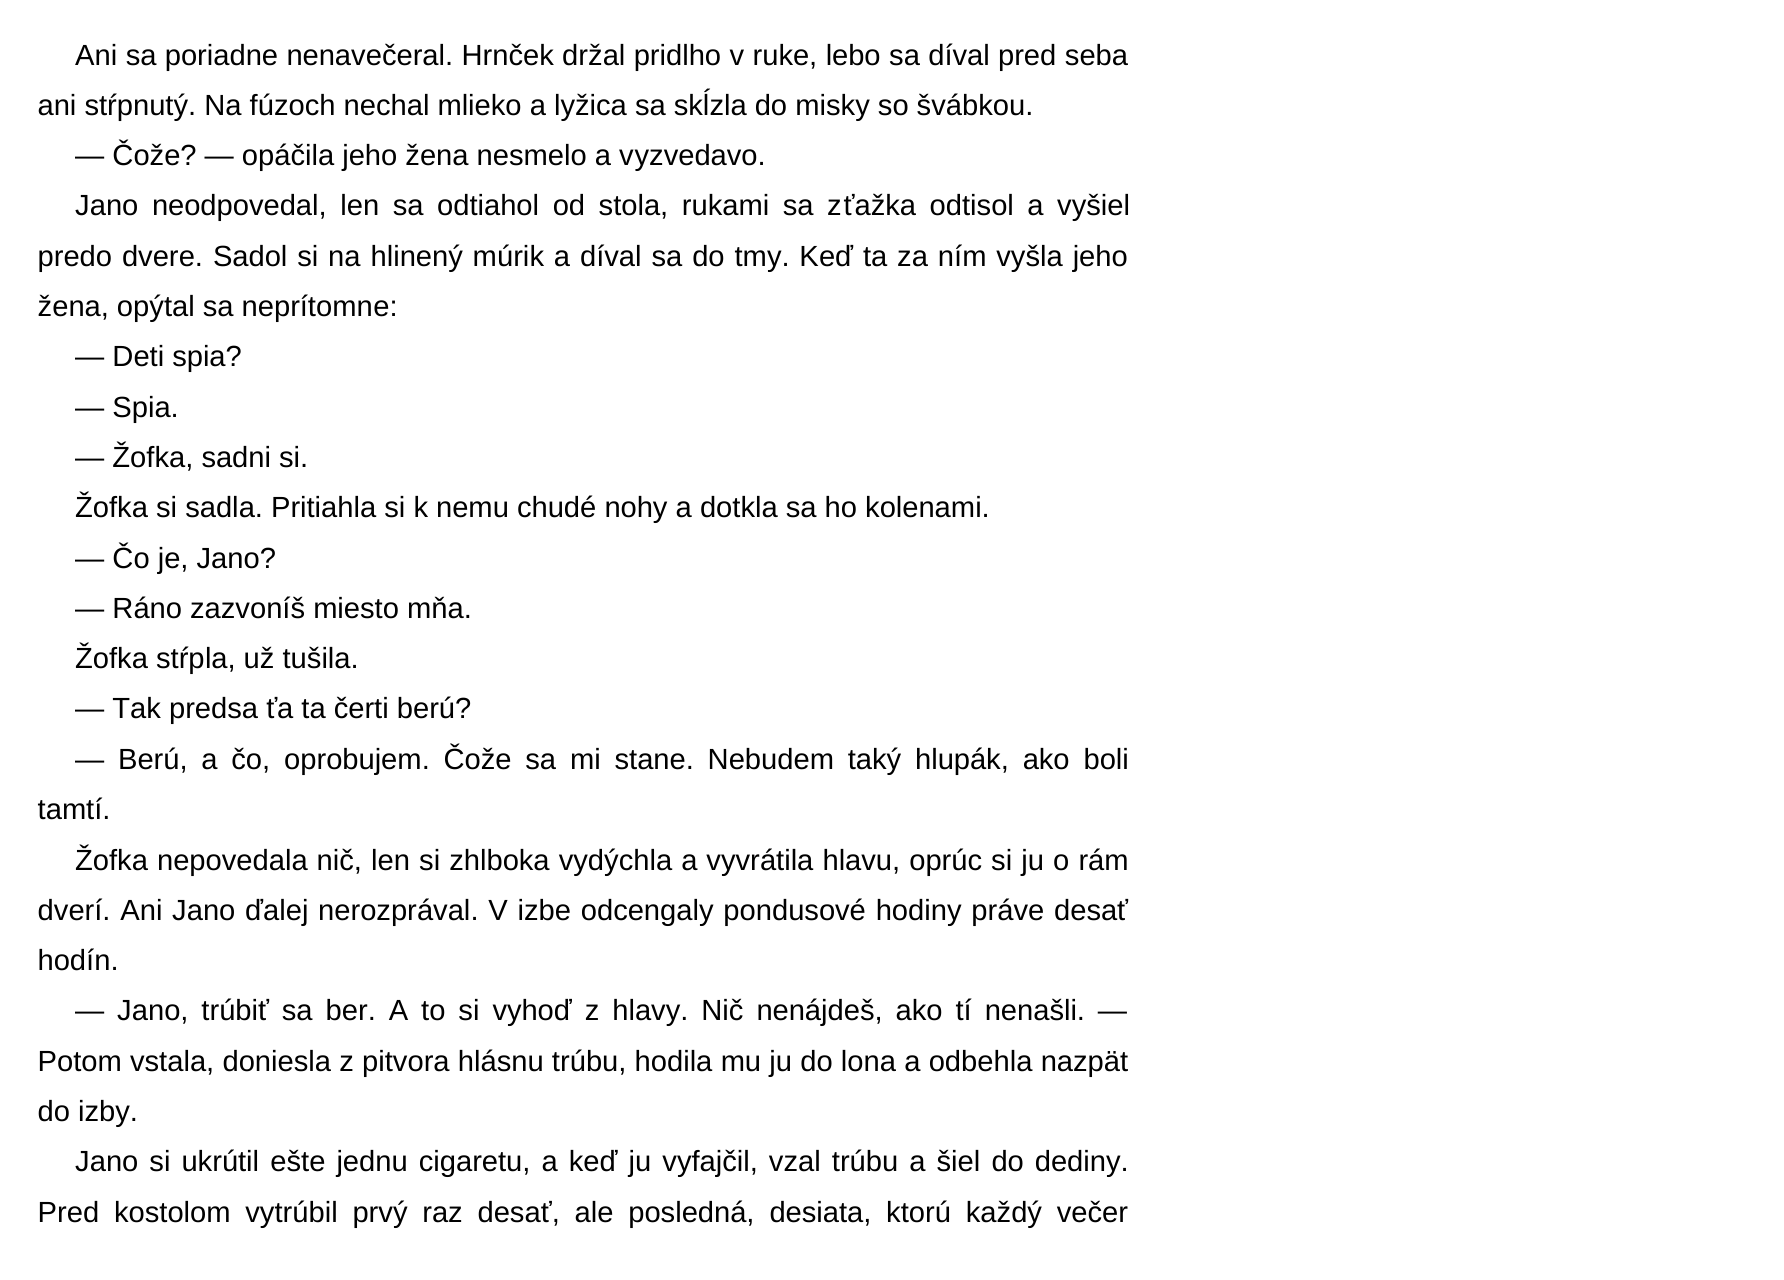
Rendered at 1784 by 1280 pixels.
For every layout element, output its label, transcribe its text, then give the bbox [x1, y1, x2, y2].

text Jano neodpovedal, len sa odtiahol od stola, rukami sa zťažka odtisol a vyšiel predo dvere. Sadol si na hlinený múrik a díval sa do tmy. Keď ta za ním vyšla jeho žena, opýtal sa neprítomne: [37, 188, 1130, 323]
text Žofka nepovedala nič, len si zhlboka vydýchla a vyvrátila hlavu, oprúc si ju o rám dverí. Ani Jano ďalej nerozprával. V izbe odcengaly pondusové hodiny práve desať hodín. [37, 842, 1130, 977]
text — Žofka, sadni si. [37, 440, 1130, 473]
text — Berú, a čo, oprobujem. Čože sa mi stane. Nebudem taký hlupák, ako boli tamtí. [37, 742, 1130, 826]
text — Čo je, Jano? [37, 541, 1130, 574]
text — Deti spia? [37, 339, 1130, 373]
text — Čože? — opáčila jeho žena nesmelo a vyzvedavo. [37, 138, 1130, 172]
text — Ráno zazvoníš miesto mňa. [37, 591, 1130, 624]
text Žofka si sadla. Pritiahla si k nemu chudé nohy a dotkla sa ho kolenami. [37, 490, 1130, 524]
text Jano si ukrútil ešte jednu cigaretu, a keď ju vyfajčil, vzal trúbu a šiel do dediny. Pred kostolom vytrúbil prvý raz desať, ale posledná, desiata, ktorú každý večer [37, 1144, 1130, 1228]
text — Spia. [37, 390, 1130, 423]
text Ani sa poriadne nenavečeral. Hrnček držal pridlho v ruke, lebo sa díval pred seba ani stŕpnutý. Na fúzoch nechal mlieko a lyžica sa skĺzla do misky so švábkou. [37, 37, 1130, 121]
text — Tak predsa ťa ta čerti berú? [37, 692, 1130, 725]
text — Jano, trúbiť sa ber. A to si vyhoď z hlavy. Nič nenájdeš, ako tí nenašli. — Potom vstala, doniesla z pitvora hlásnu trúbu, hodila mu ju do lona a odbehla nazpät do izby. [37, 993, 1130, 1128]
text Žofka stŕpla, už tušila. [37, 641, 1130, 675]
